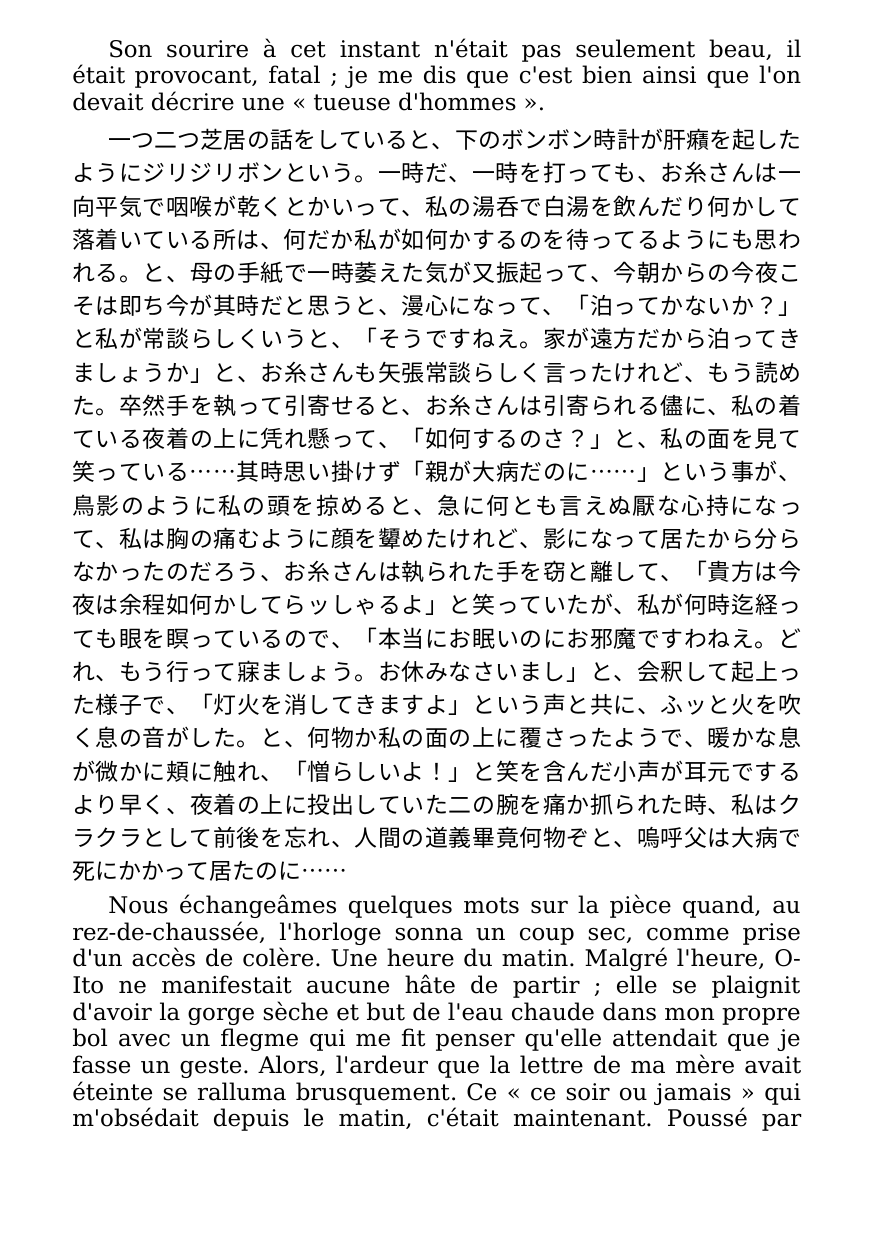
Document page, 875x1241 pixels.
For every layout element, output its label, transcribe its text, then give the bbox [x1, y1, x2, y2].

text 一つ二つ芝居の話をしていると、下のボンボン時計が肝癪を起したようにジリジリボンという。一時だ、一時を打っても、お糸さんは一向平気で咽喉が乾くとかいって、私の湯呑で白湯を飲んだり何かして落着いている所は、何だか私が如何かするのを待ってるようにも思われる。と、母の手紙で一時萎えた気が又振起って、今朝からの今夜こそは即ち今が其時だと思うと、漫心になって、「泊ってかないか？」と私が常談らしくいうと、「そうですねえ。家が遠方だから泊ってきましょうか」と、お糸さんも矢張常談らしく言ったけれど、もう読めた。卒然手を執って引寄せると、お糸さんは引寄られる儘に、私の着ている夜着の上に凭れ懸って、「如何するのさ？」と、私の面を見て笑っている……其時思い掛けず「親が大病だのに……」という事が、鳥影のように私の頭を掠めると、急に何とも言えぬ厭な心持になって、私は胸の痛むように顔を顰めたけれど、影になって居たから分らなかったのだろう、お糸さんは執られた手を窃と離して、「貴方は今夜は余程如何かしてらッしゃるよ」と笑っていたが、私が何時迄経っても眼を瞑っているので、「本当にお眠いのにお邪魔ですわねえ。どれ、もう行って寐ましょう。お休みなさいまし」と、会釈して起上った様子で、「灯火を消してきますよ」という声と共に、ふッと火を吹く息の音がした。と、何物か私の面の上に覆さったようで、暖かな息が微かに頬に触れ、「憎らしいよ！」と笑を含んだ小声が耳元でするより早く、夜着の上に投出していた二の腕を痛か抓られた時、私はクラクラとして前後を忘れ、人間の道義畢竟何物ぞと、嗚呼父は大病で死にかかって居たのに…… [72, 122, 802, 886]
text Nous échangeâmes quelques mots sur la pièce quand, au rez-de-chaussée, l'horloge sonna un coup sec, comme prise d'un accès de colère. Une heure du matin. Malgré l'heure, O-Ito ne manifestait aucune hâte de partir ; elle se plaignit d'avoir la gorge sèche et but de l'eau chaude dans mon propre bol avec un flegme qui me fit penser qu'elle attendait que je fasse un geste. Alors, l'ardeur que la lettre de ma mère avait éteinte se ralluma brusquement. Ce « ce soir ou jamais » qui m'obsédait depuis le matin, c'était maintenant. Poussé par [72, 892, 802, 1132]
text Son sourire à cet instant n'était pas seulement beau, il était provocant, fatal ; je me dis que c'est bien ainsi que l'on devait décrire une « tueuse d'hommes ». [72, 36, 802, 116]
